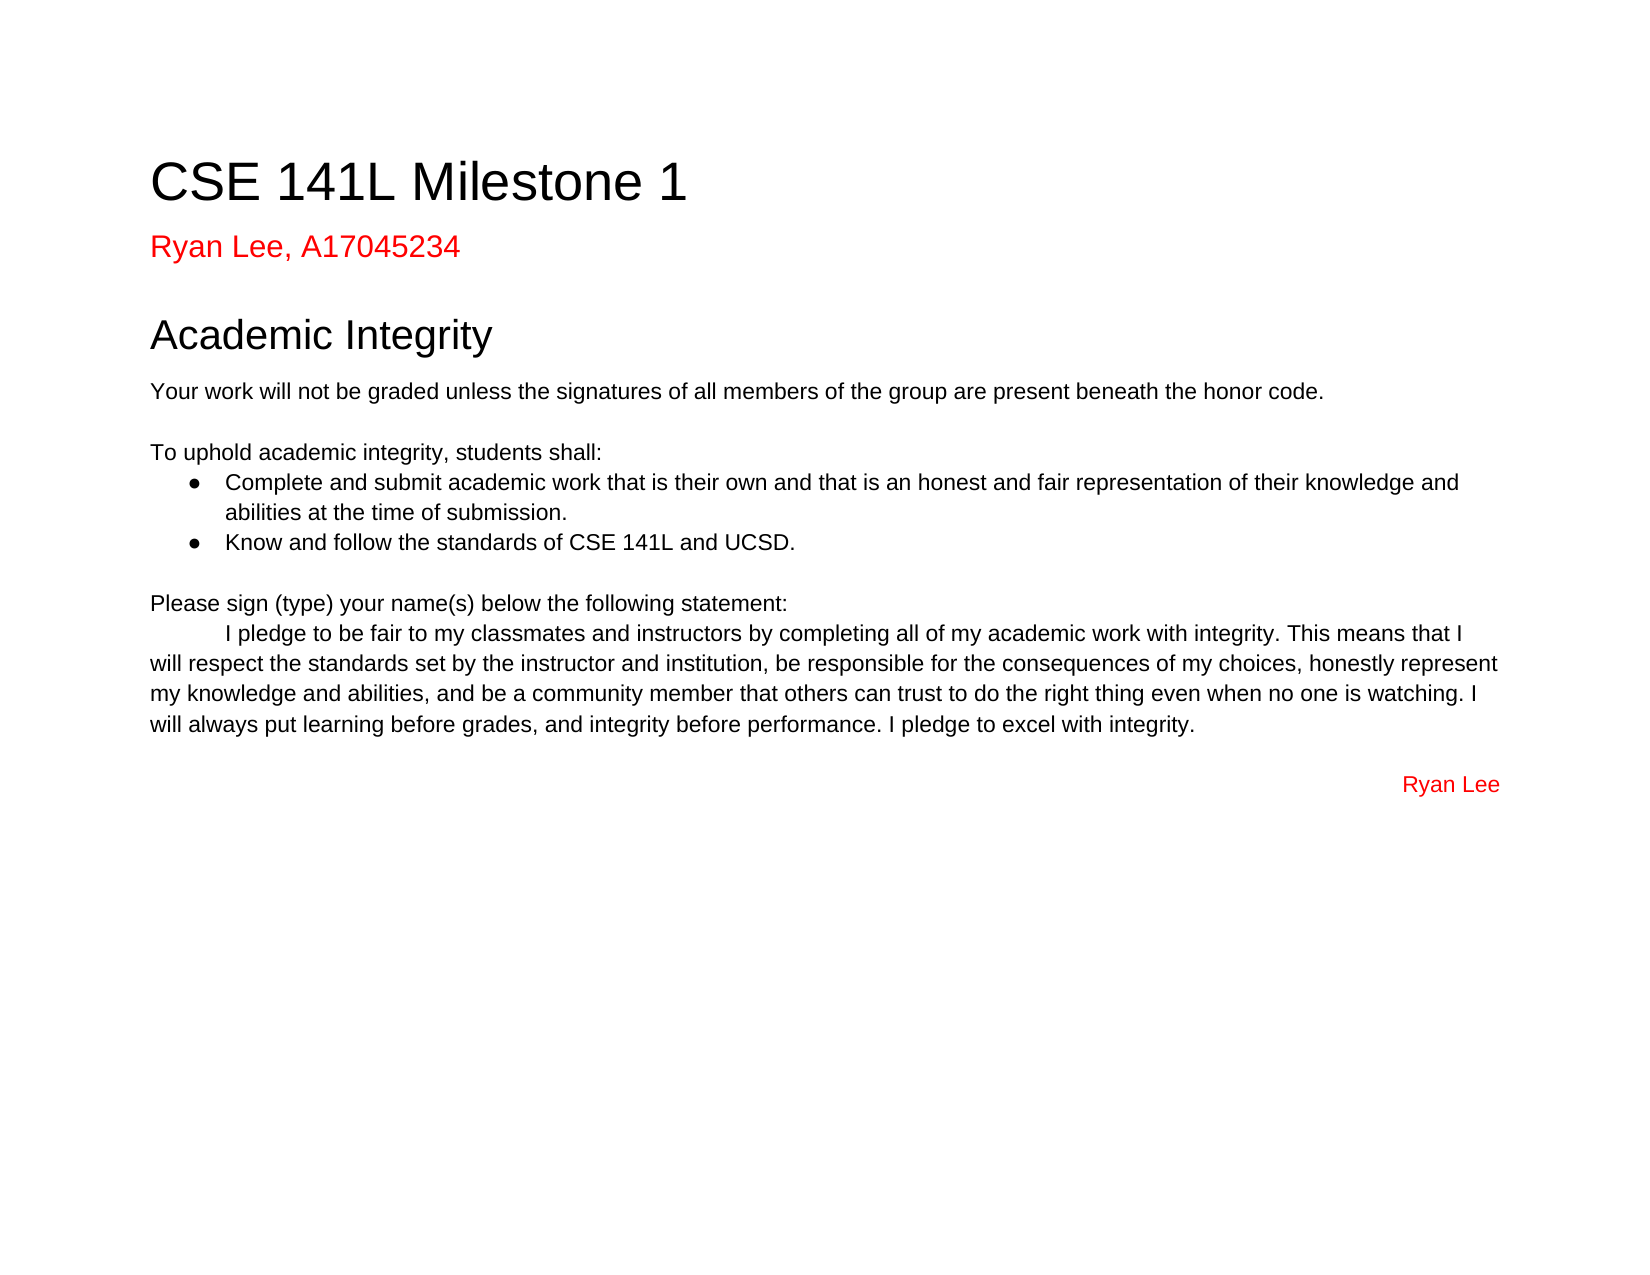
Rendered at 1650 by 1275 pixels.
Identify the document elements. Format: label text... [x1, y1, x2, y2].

text Please sign (type) your name(s) below the following statement: [150, 590, 1500, 616]
list Know and follow the standards of CSE 141L and UCSD. [187, 529, 1500, 556]
list Complete and submit academic work that is their own and that is an honest and fair representation of their knowledge and abilities at the time of submission. [187, 469, 1500, 526]
text I pledge to be fair to my classmates and instructors by completing all of my academic work with integrity. This means that I will respect the standards set by the instructor and institution, be responsible for the consequences of my choices, honestly represent my knowledge and abilities, and be a community member that others can trust to do the right thing even when no one is watching. I will always put learning before grades, and integrity before performance. I pledge to excel with integrity. [150, 620, 1500, 737]
title CSE 141L Milestone 1 [150, 150, 1500, 212]
text To uphold academic integrity, students shall: [150, 439, 1500, 465]
text Your work will not be graded unless the signatures of all members of the group are present beneath the honor code. [150, 378, 1500, 405]
text Ryan Lee [150, 771, 1500, 797]
subtitle Academic Integrity [150, 311, 1500, 359]
subtitle Ryan Lee, A17045234 [150, 228, 1500, 264]
